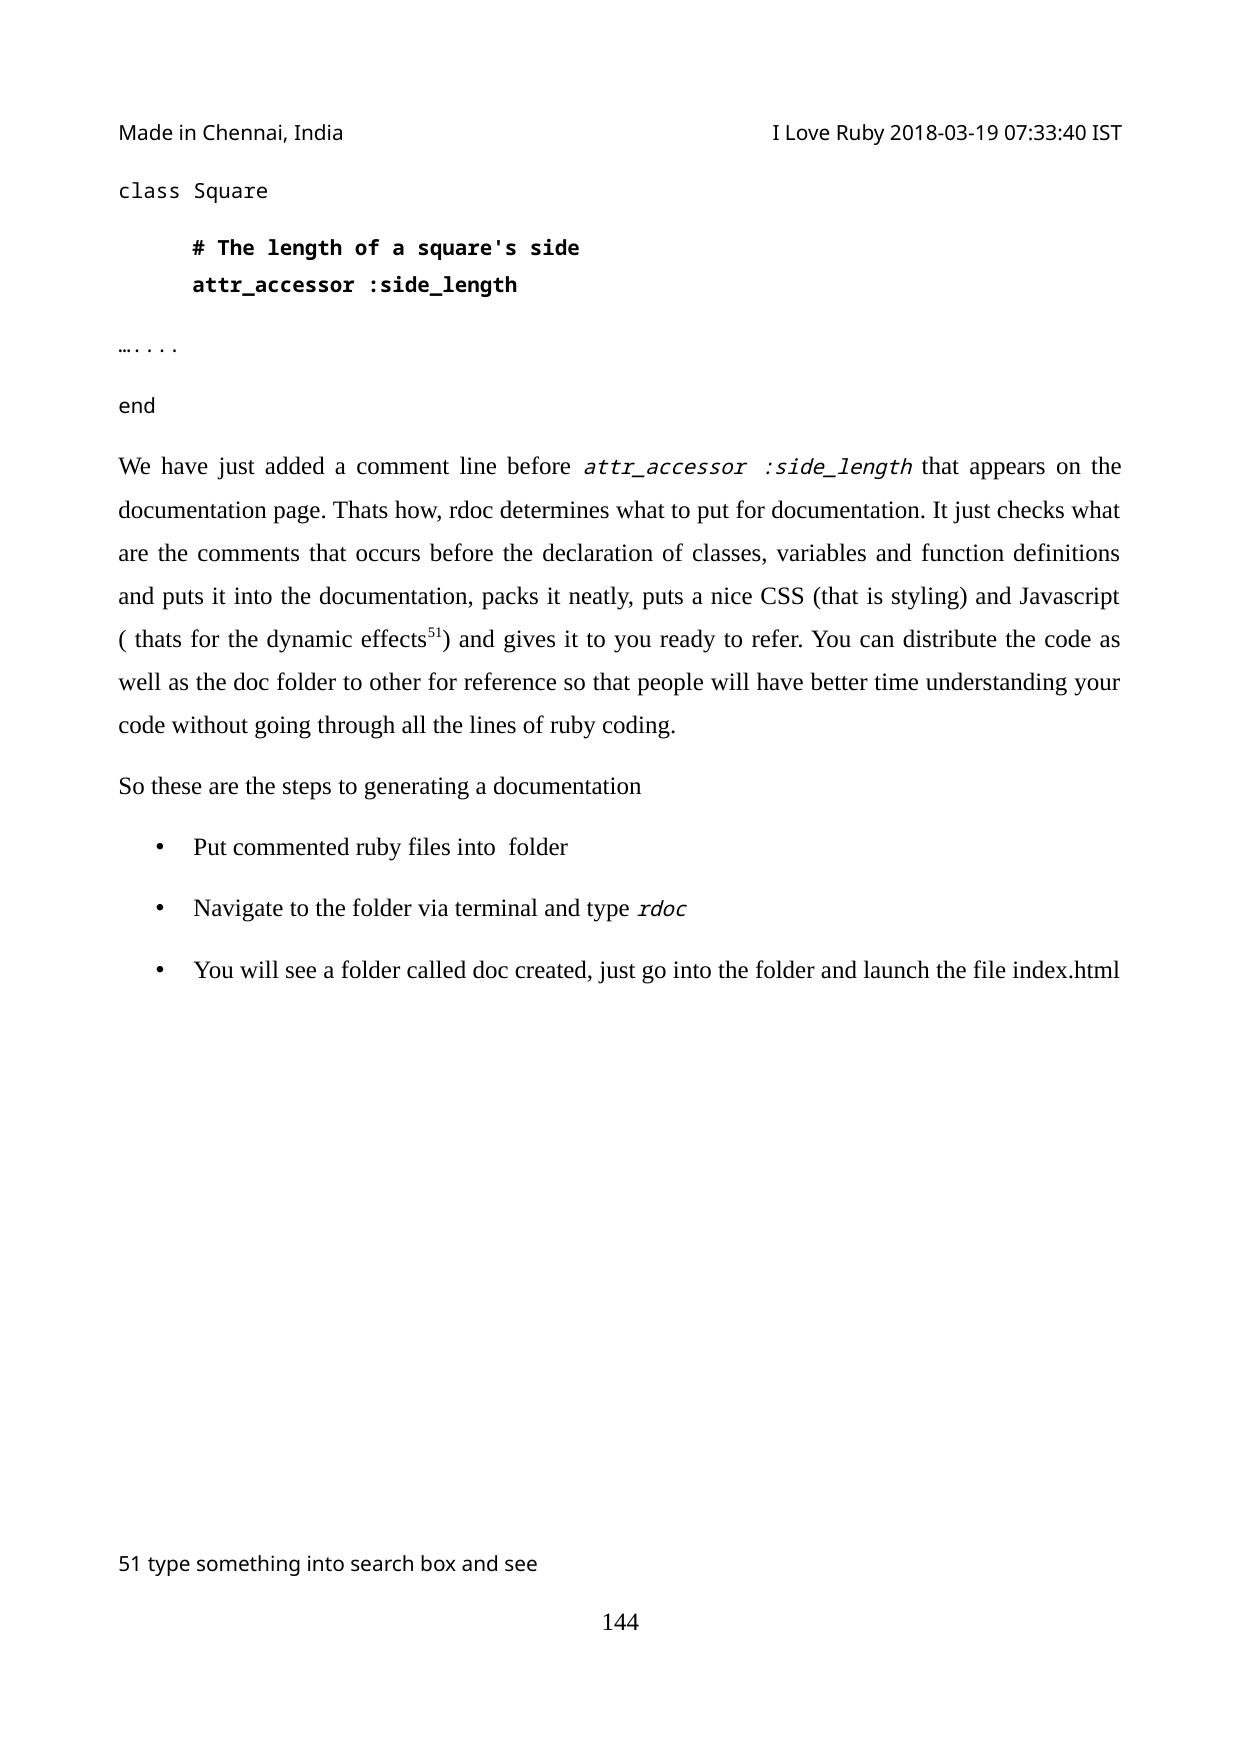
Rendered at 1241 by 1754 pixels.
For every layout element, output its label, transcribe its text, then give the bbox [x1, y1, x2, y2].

text So these are the steps to generating a documentation [118, 771, 1122, 800]
text ….... [118, 331, 1122, 359]
list Put commented ruby files into folder [156, 832, 1122, 861]
text attr_accessor :side_length [118, 270, 1122, 299]
text # The length of a square's side [118, 233, 1122, 261]
list Navigate to the folder via terminal and type rdoc [156, 893, 1122, 923]
list You will see a folder called doc created, just go into the folder and launch the file index.html [156, 955, 1122, 984]
text We have just added a comment line before attr_accessor :side_length that appears on the documentation page. Thats how, rdoc determines what to put for documentation. It just checks what are the comments that occurs before the declaration of classes, variables and function definitions and puts it into the documentation, packs it neatly, puts a nice CSS (that is styling) and Javascript ( thats for the dynamic effects) and gives it to you ready to refer. You can distribute the code as well as the doc folder to other for reference so that people will have better time understanding your code without going through all the lines of ruby coding. [118, 451, 1122, 739]
text end [118, 391, 1122, 419]
text class Square [118, 176, 1122, 204]
text type something into search box and see [118, 1549, 1122, 1578]
